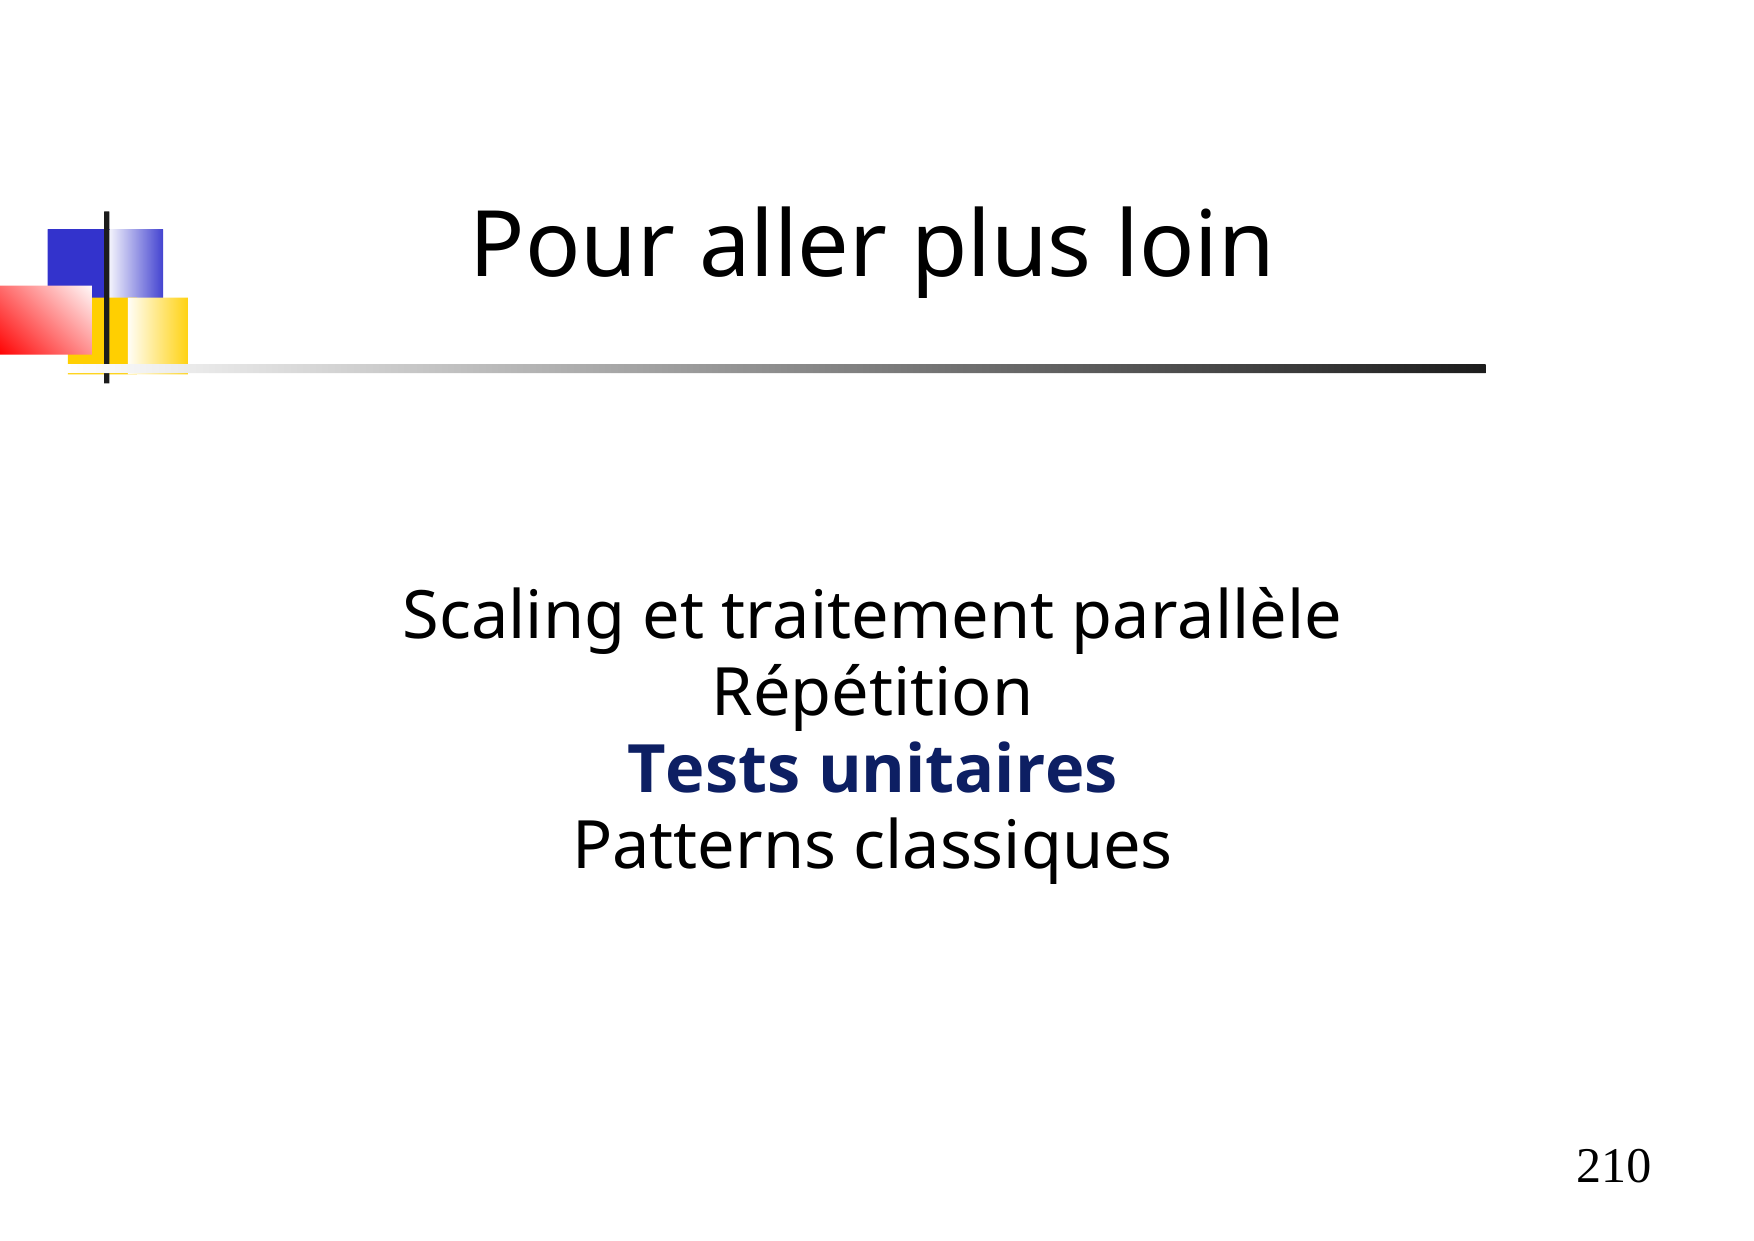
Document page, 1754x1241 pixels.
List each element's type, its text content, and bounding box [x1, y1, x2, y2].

subtitle Scaling et traitement parallèle Répétition Tests unitaires Patterns classiques [179, 371, 1567, 1091]
title Pour aller plus loin [179, 139, 1567, 351]
